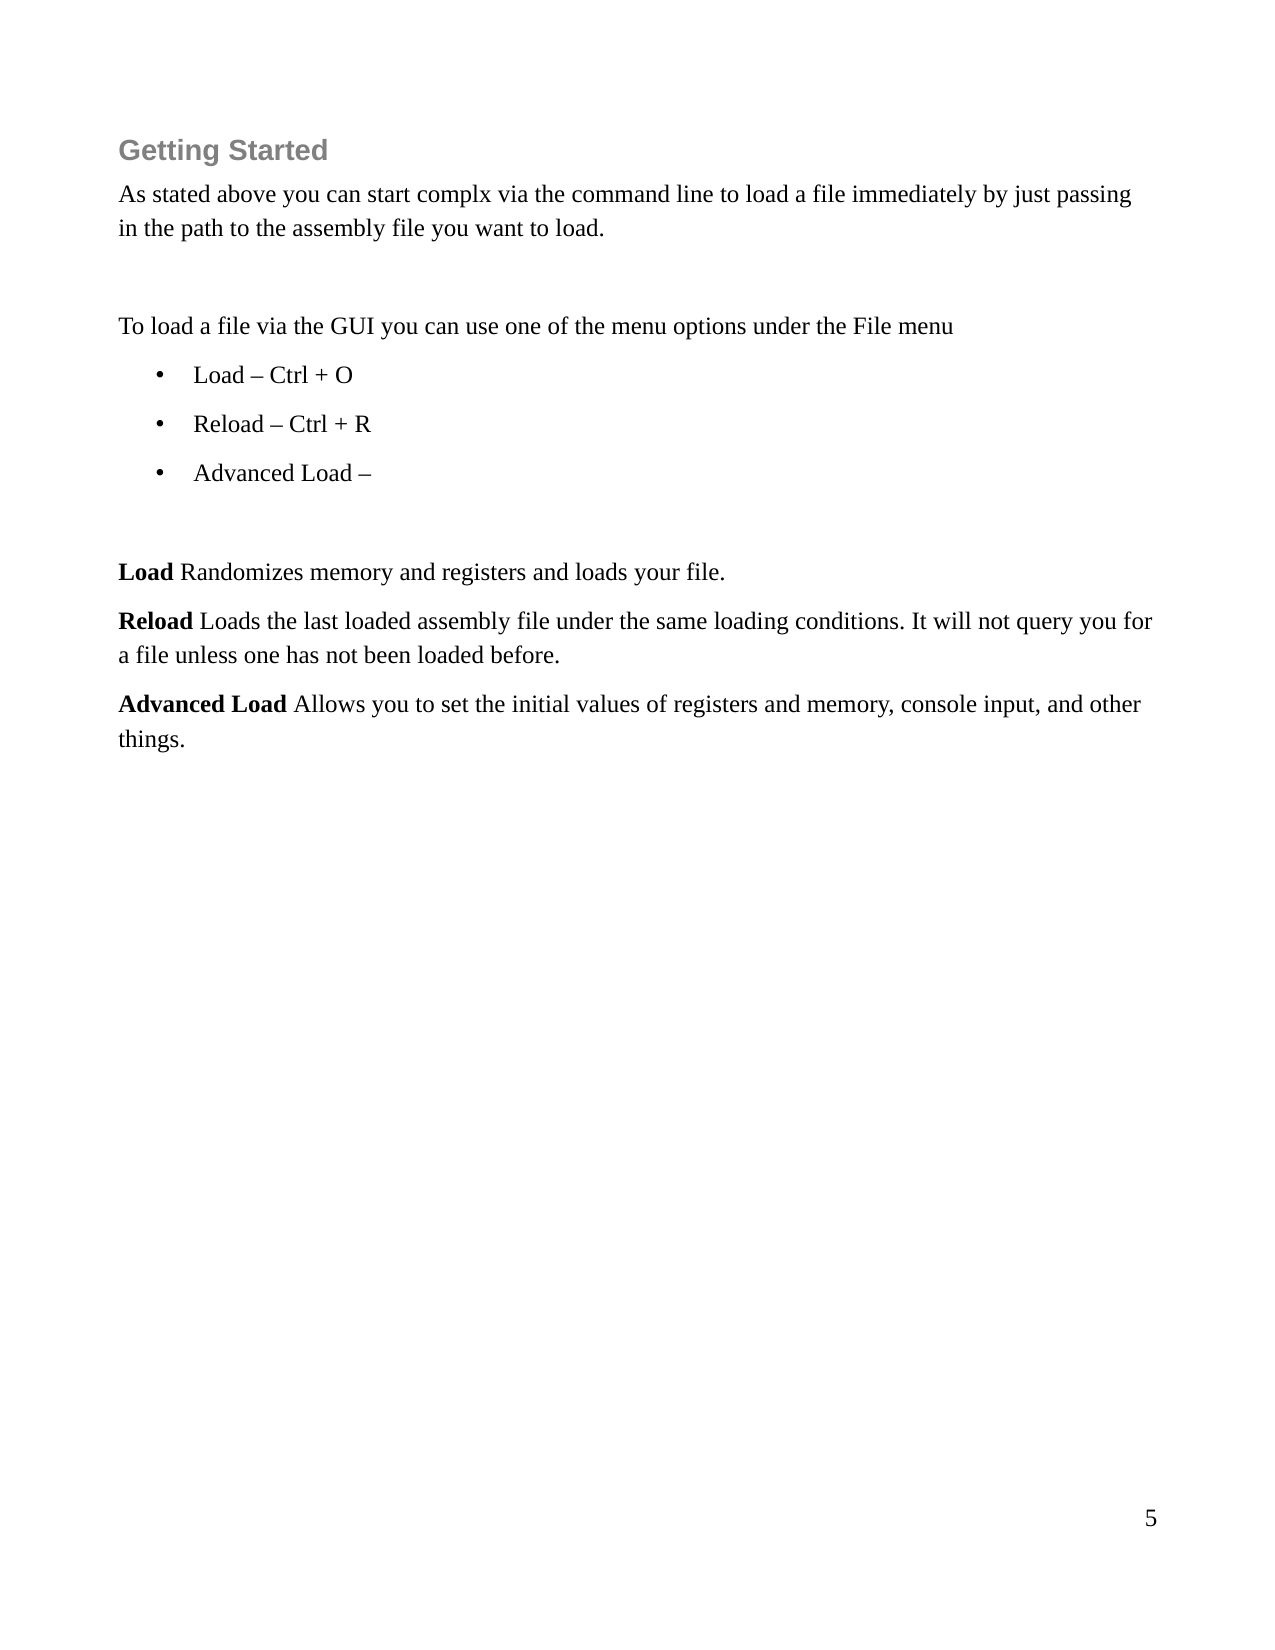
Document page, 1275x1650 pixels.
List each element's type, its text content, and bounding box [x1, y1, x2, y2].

list Load – Ctrl + O [156, 360, 1157, 389]
list Advanced Load – [156, 458, 1157, 487]
text As stated above you can start complx via the command line to load a file immediately by just passing in the path to the assembly file you want to load. [118, 179, 1157, 242]
text To load a file via the GUI you can use one of the menu options under the File menu [118, 311, 1157, 340]
text Advanced Load Allows you to set the initial values of registers and memory, console input, and other things. [118, 689, 1157, 752]
text Load Randomizes memory and registers and loads your file. [118, 557, 1157, 585]
subtitle Getting Started [118, 133, 1157, 166]
list Reload – Ctrl + R [156, 409, 1157, 438]
text Reload Loads the last loaded assembly file under the same loading conditions. It will not query you for a file unless one has not been loaded before. [118, 606, 1157, 669]
